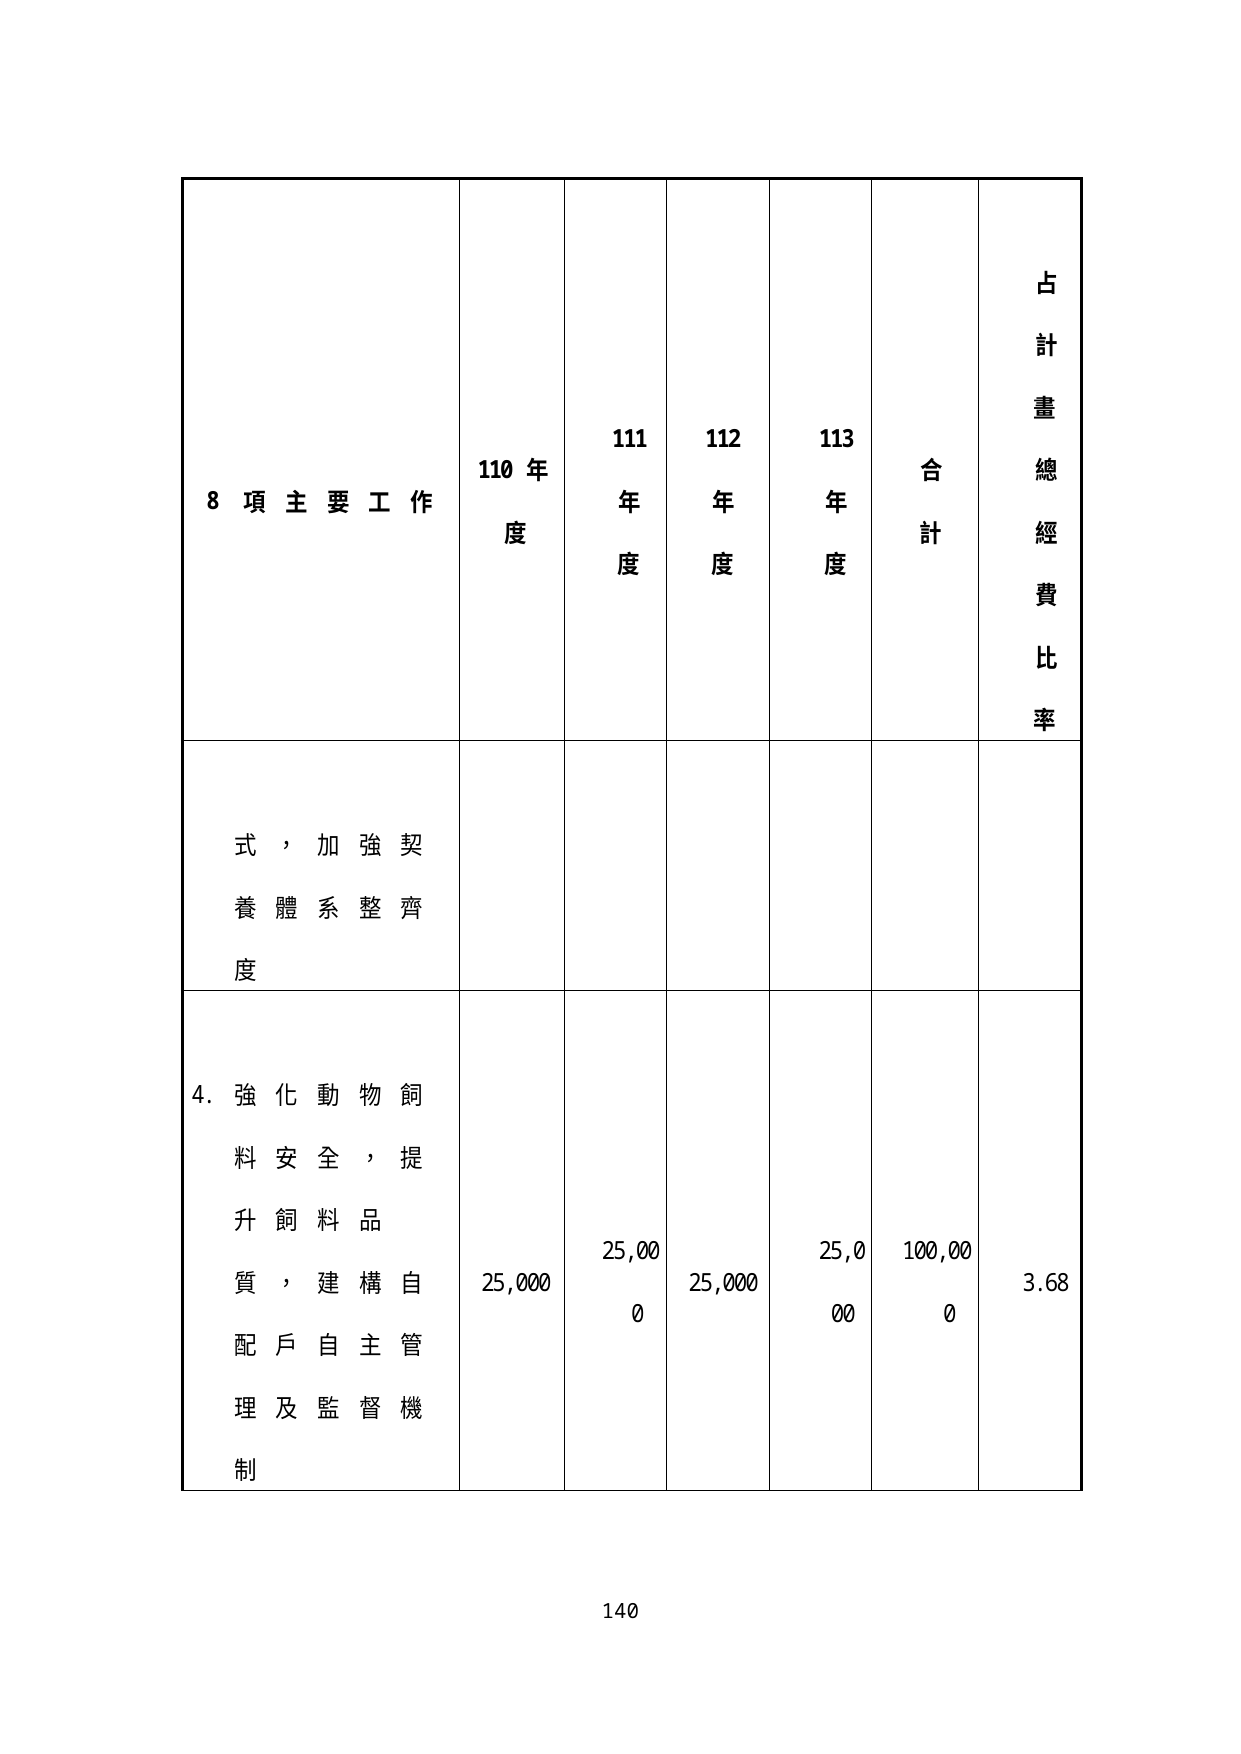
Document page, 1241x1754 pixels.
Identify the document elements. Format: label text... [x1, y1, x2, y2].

table_cell 25,000 [667, 991, 769, 1490]
table_cell 25,000 [770, 991, 871, 1490]
table_header 111年度 [565, 180, 666, 740]
table_header 112年度 [667, 180, 769, 740]
table_header 8項主要工作 [184, 180, 459, 740]
table_header 113年度 [770, 180, 871, 740]
table_cell [460, 741, 564, 990]
table_header 合計 [872, 180, 978, 740]
table_cell 100,000 [872, 991, 978, 1490]
table_cell 3.68 [979, 991, 1080, 1490]
table_cell [667, 741, 769, 990]
table_cell 25,000 [460, 991, 564, 1490]
table_cell [979, 741, 1080, 990]
table_cell [770, 741, 871, 990]
table_cell 式，加強契養體系整齊度 [184, 741, 459, 990]
table_cell [872, 741, 978, 990]
table_cell 25,000 [565, 991, 666, 1490]
table_cell [565, 741, 666, 990]
table_header 占計畫 總經費比率 [979, 180, 1080, 740]
table_header 110年度 [460, 180, 564, 740]
table_cell 4.強化動物飼料安全，提升飼料品質，建構自配戶自主管理及監督機制 [184, 991, 459, 1490]
